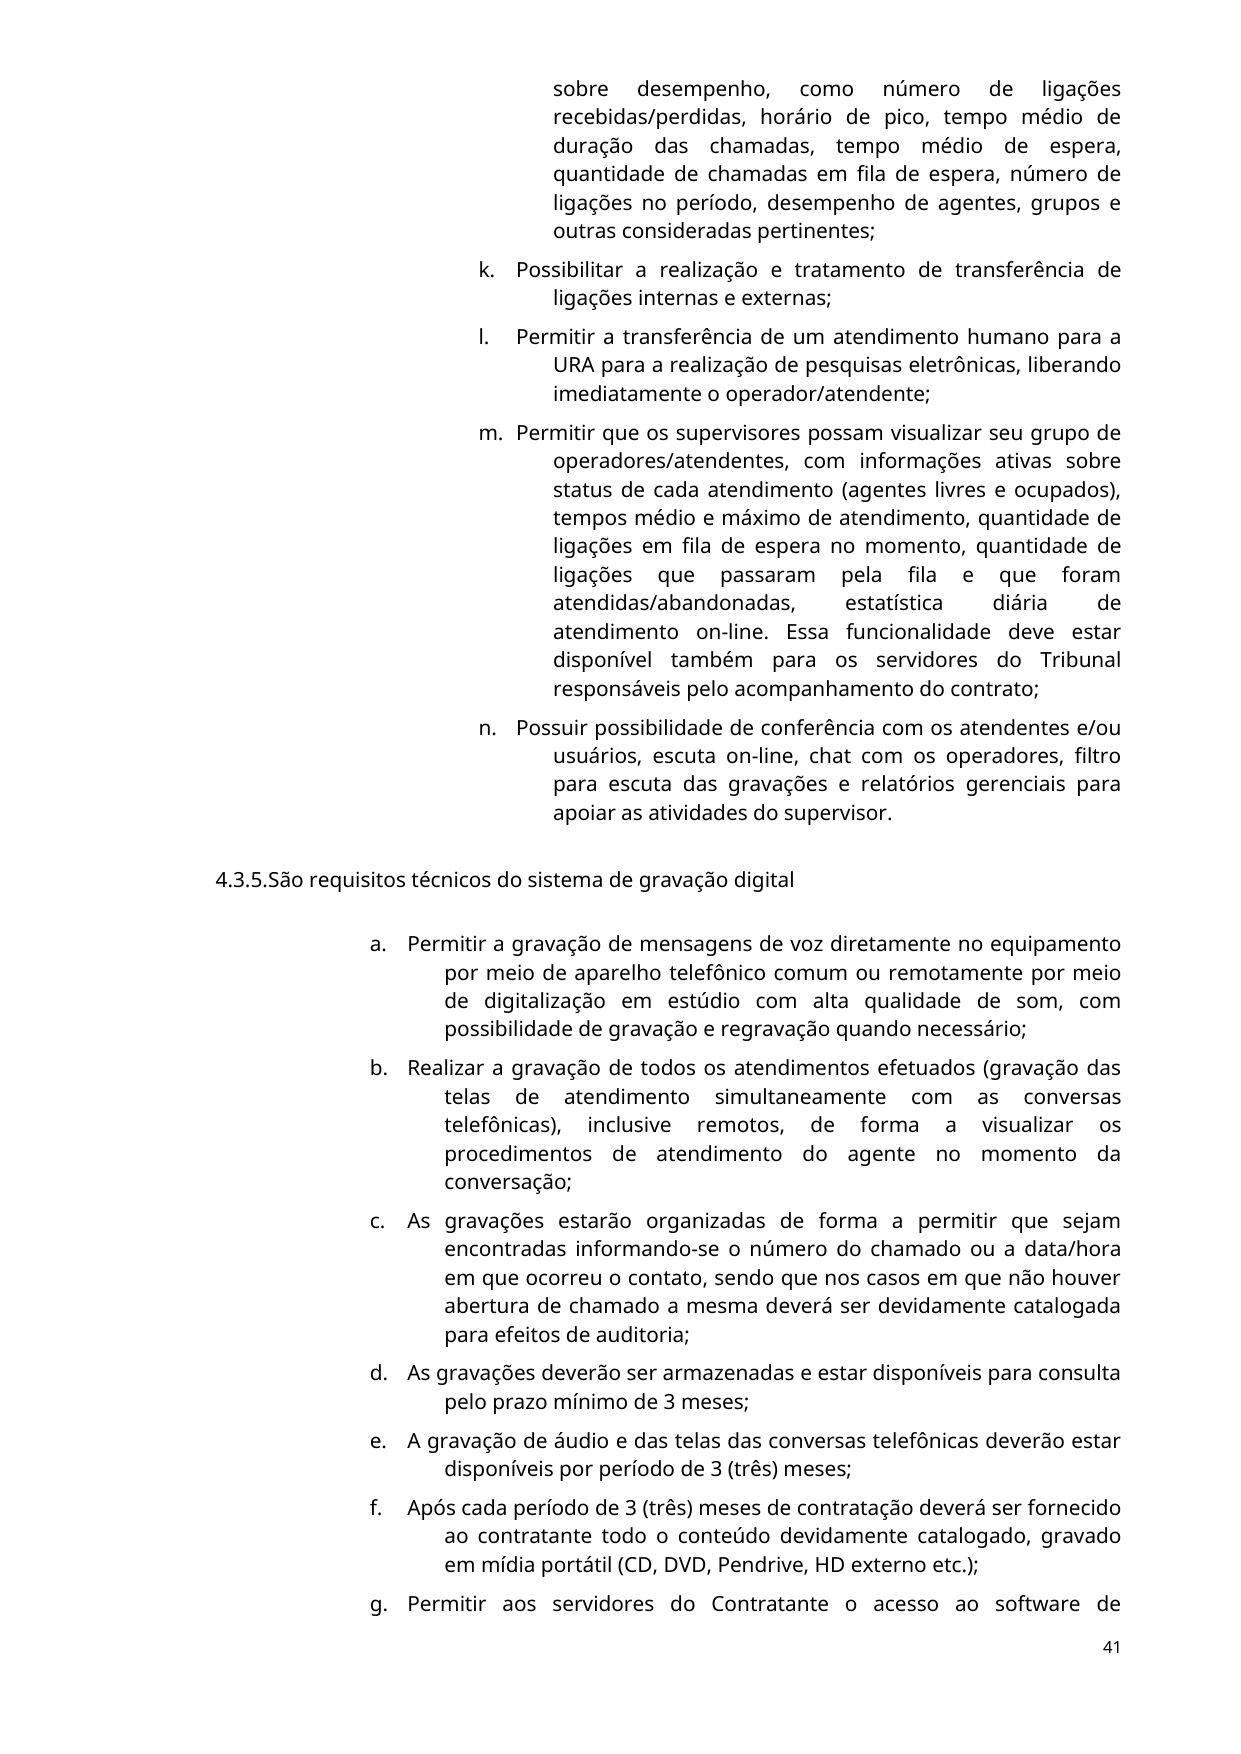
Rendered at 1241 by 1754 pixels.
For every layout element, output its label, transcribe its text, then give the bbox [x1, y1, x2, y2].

list As gravações deverão ser armazenadas e estar disponíveis para consulta pelo prazo mínimo de 3 meses; [369, 1358, 1122, 1415]
list Possibilitar a realização e tratamento de transferência de ligações internas e externas; [478, 255, 1122, 312]
list Possuir possibilidade de conferência com os atendentes e/ou usuários, escuta on-line, chat com os operadores, filtro para escuta das gravações e relatórios gerenciais para apoiar as atividades do supervisor. [478, 713, 1122, 826]
list São requisitos técnicos do sistema de gravação digital [215, 865, 1122, 894]
list Permitir a transferência de um atendimento humano para a URA para a realização de pesquisas eletrônicas, liberando imediatamente o operador/atendente; [478, 322, 1122, 407]
list sobre desempenho, como número de ligações recebidas/perdidas, horário de pico, tempo médio de duração das chamadas, tempo médio de espera, quantidade de chamadas em fila de espera, número de ligações no período, desempenho de agentes, grupos e outras consideradas pertinentes; [478, 74, 1122, 244]
list Permitir aos servidores do Contratante o acesso ao software de [369, 1589, 1122, 1617]
list Após cada período de 3 (três) meses de contratação deverá ser fornecido ao contratante todo o conteúdo devidamente catalogado, gravado em mídia portátil (CD, DVD, Pendrive, HD externo etc.); [369, 1493, 1122, 1578]
list A gravação de áudio e das telas das conversas telefônicas deverão estar disponíveis por período de 3 (três) meses; [369, 1426, 1122, 1483]
list Permitir que os supervisores possam visualizar seu grupo de operadores/atendentes, com informações ativas sobre status de cada atendimento (agentes livres e ocupados), tempos médio e máximo de atendimento, quantidade de ligações em fila de espera no momento, quantidade de ligações que passaram pela fila e que foram atendidas/abandonadas, estatística diária de atendimento on-line. Essa funcionalidade deve estar disponível também para os servidores do Tribunal responsáveis pelo acompanhamento do contrato; [478, 418, 1122, 702]
list Permitir a gravação de mensagens de voz diretamente no equipamento por meio de aparelho telefônico comum ou remotamente por meio de digitalização em estúdio com alta qualidade de som, com possibilidade de gravação e regravação quando necessário; [369, 929, 1122, 1043]
list As gravações estarão organizadas de forma a permitir que sejam encontradas informando-se o número do chamado ou a data/hora em que ocorreu o contato, sendo que nos casos em que não houver abertura de chamado a mesma deverá ser devidamente catalogada para efeitos de auditoria; [369, 1206, 1122, 1348]
list Realizar a gravação de todos os atendimentos efetuados (gravação das telas de atendimento simultaneamente com as conversas telefônicas), inclusive remotos, de forma a visualizar os procedimentos de atendimento do agente no momento da conversação; [369, 1053, 1122, 1196]
